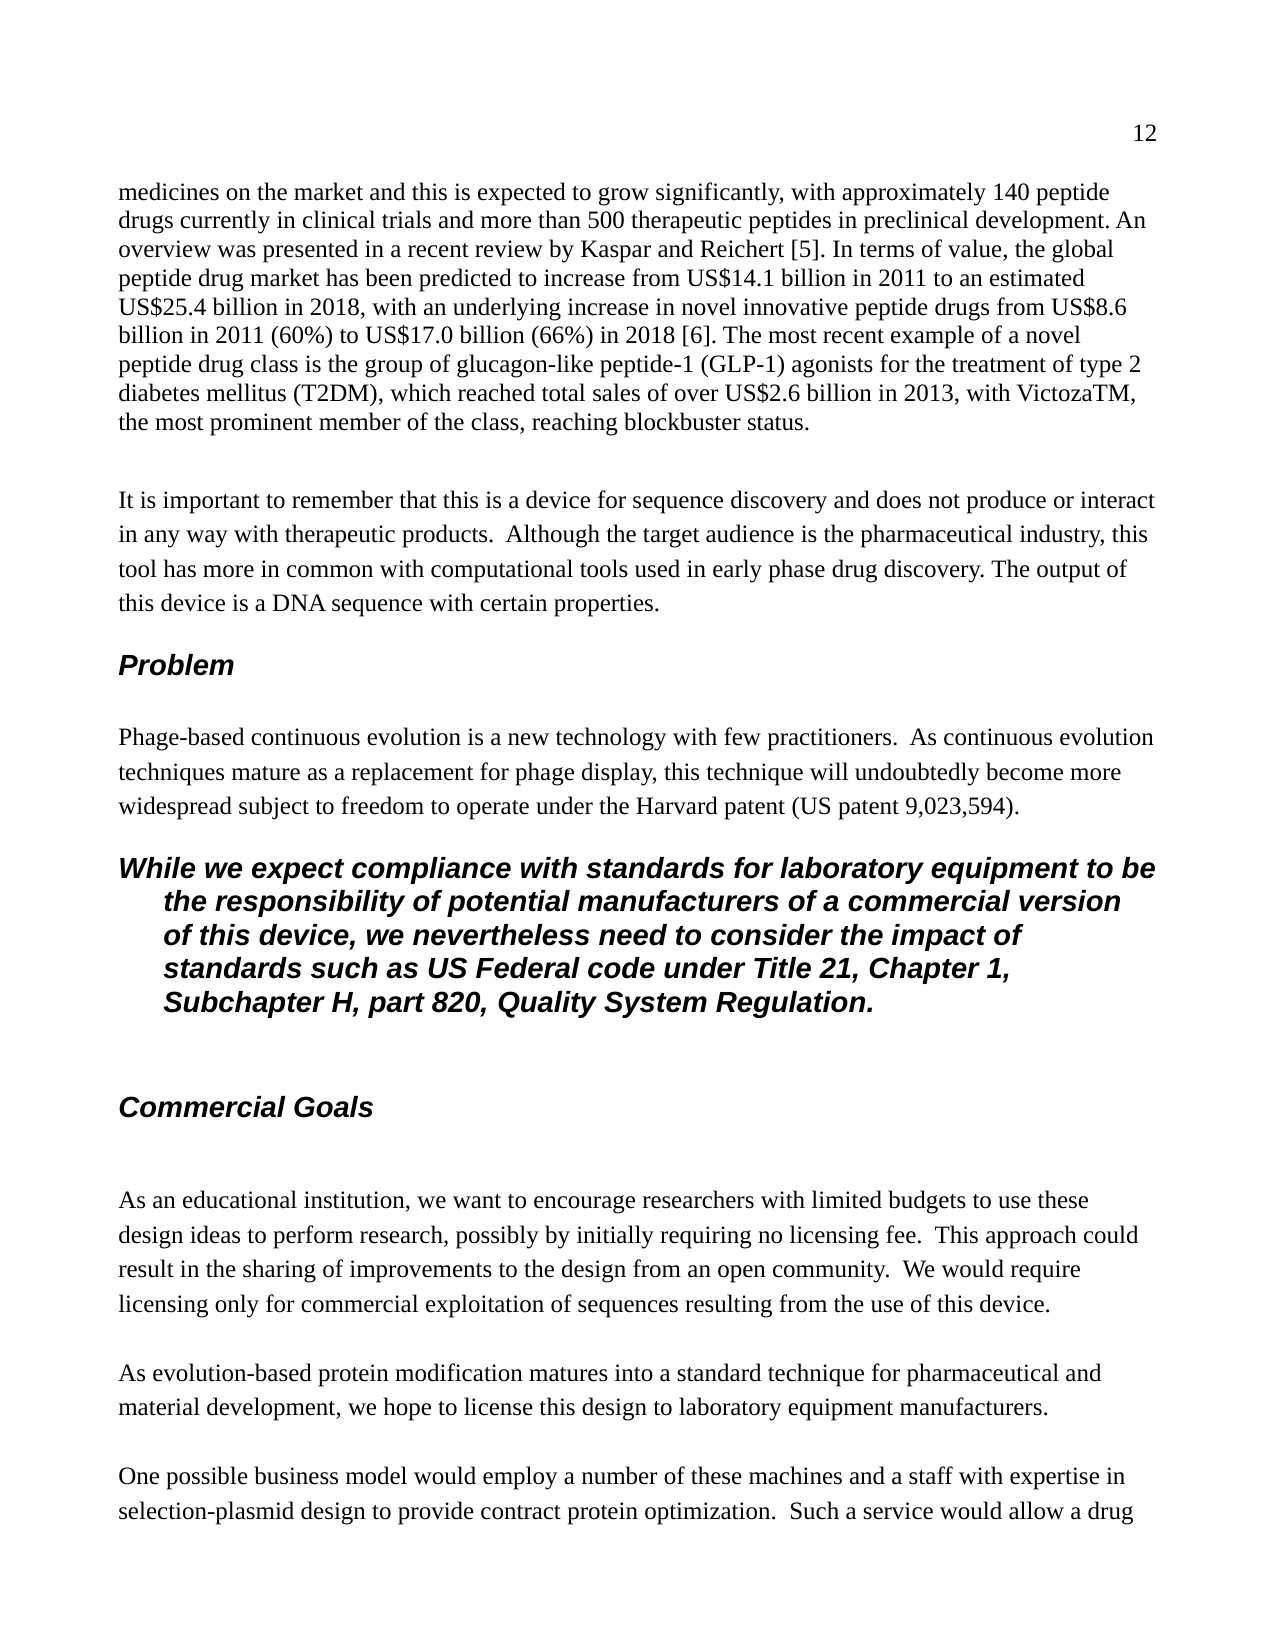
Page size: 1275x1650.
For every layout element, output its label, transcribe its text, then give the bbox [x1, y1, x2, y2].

text medicines on the market and this is expected to grow significantly, with approximately 140 peptide drugs currently in clinical trials and more than 500 therapeutic peptides in preclinical development. An overview was presented in a recent review by Kaspar and Reichert [5]. In terms of value, the global peptide drug market has been predicted to increase from US$14.1 billion in 2011 to an estimated US$25.4 billion in 2018, with an underlying increase in novel innovative peptide drugs from US$8.6 billion in 2011 (60%) to US$17.0 billion (66%) in 2018 [6]. The most recent example of a novel peptide drug class is the group of glucagon-like peptide-1 (GLP-1) agonists for the treatment of type 2 diabetes mellitus (T2DM), which reached total sales of over US$2.6 billion in 2013, with VictozaTM, the most prominent member of the class, reaching blockbuster status. [118, 177, 1157, 436]
subtitle Problem [118, 648, 1157, 681]
text It is important to remember that this is a device for sequence discovery and does not produce or interact in any way with therapeutic products. Although the target audience is the pharmaceutical industry, this tool has more in common with computational tools used in early phase drug discovery. The output of this device is a DNA sequence with certain properties. [118, 485, 1157, 617]
subtitle Commercial Goals [118, 1091, 1157, 1124]
text Phage-based continuous evolution is a new technology with few practitioners. As continuous evolution techniques mature as a replacement for phage display, this technique will undoubtedly become more widespread subject to freedom to operate under the Harvard patent (US patent 9,023,594). [118, 722, 1157, 820]
text As an educational institution, we want to encourage researchers with limited budgets to use these design ideas to perform research, possibly by initially requiring no licensing fee. This approach could result in the sharing of improvements to the design from an open community. We would require licensing only for commercial exploitation of sequences resulting from the use of this device. As evolution-based protein modification matures into a standard technique for pharmaceutical and material development, we hope to license this design to laboratory equipment manufacturers. One possible business model would employ a number of these machines and a staff with expertise in selection-plasmid design to provide contract protein optimization. Such a service would allow a drug [118, 1186, 1157, 1525]
